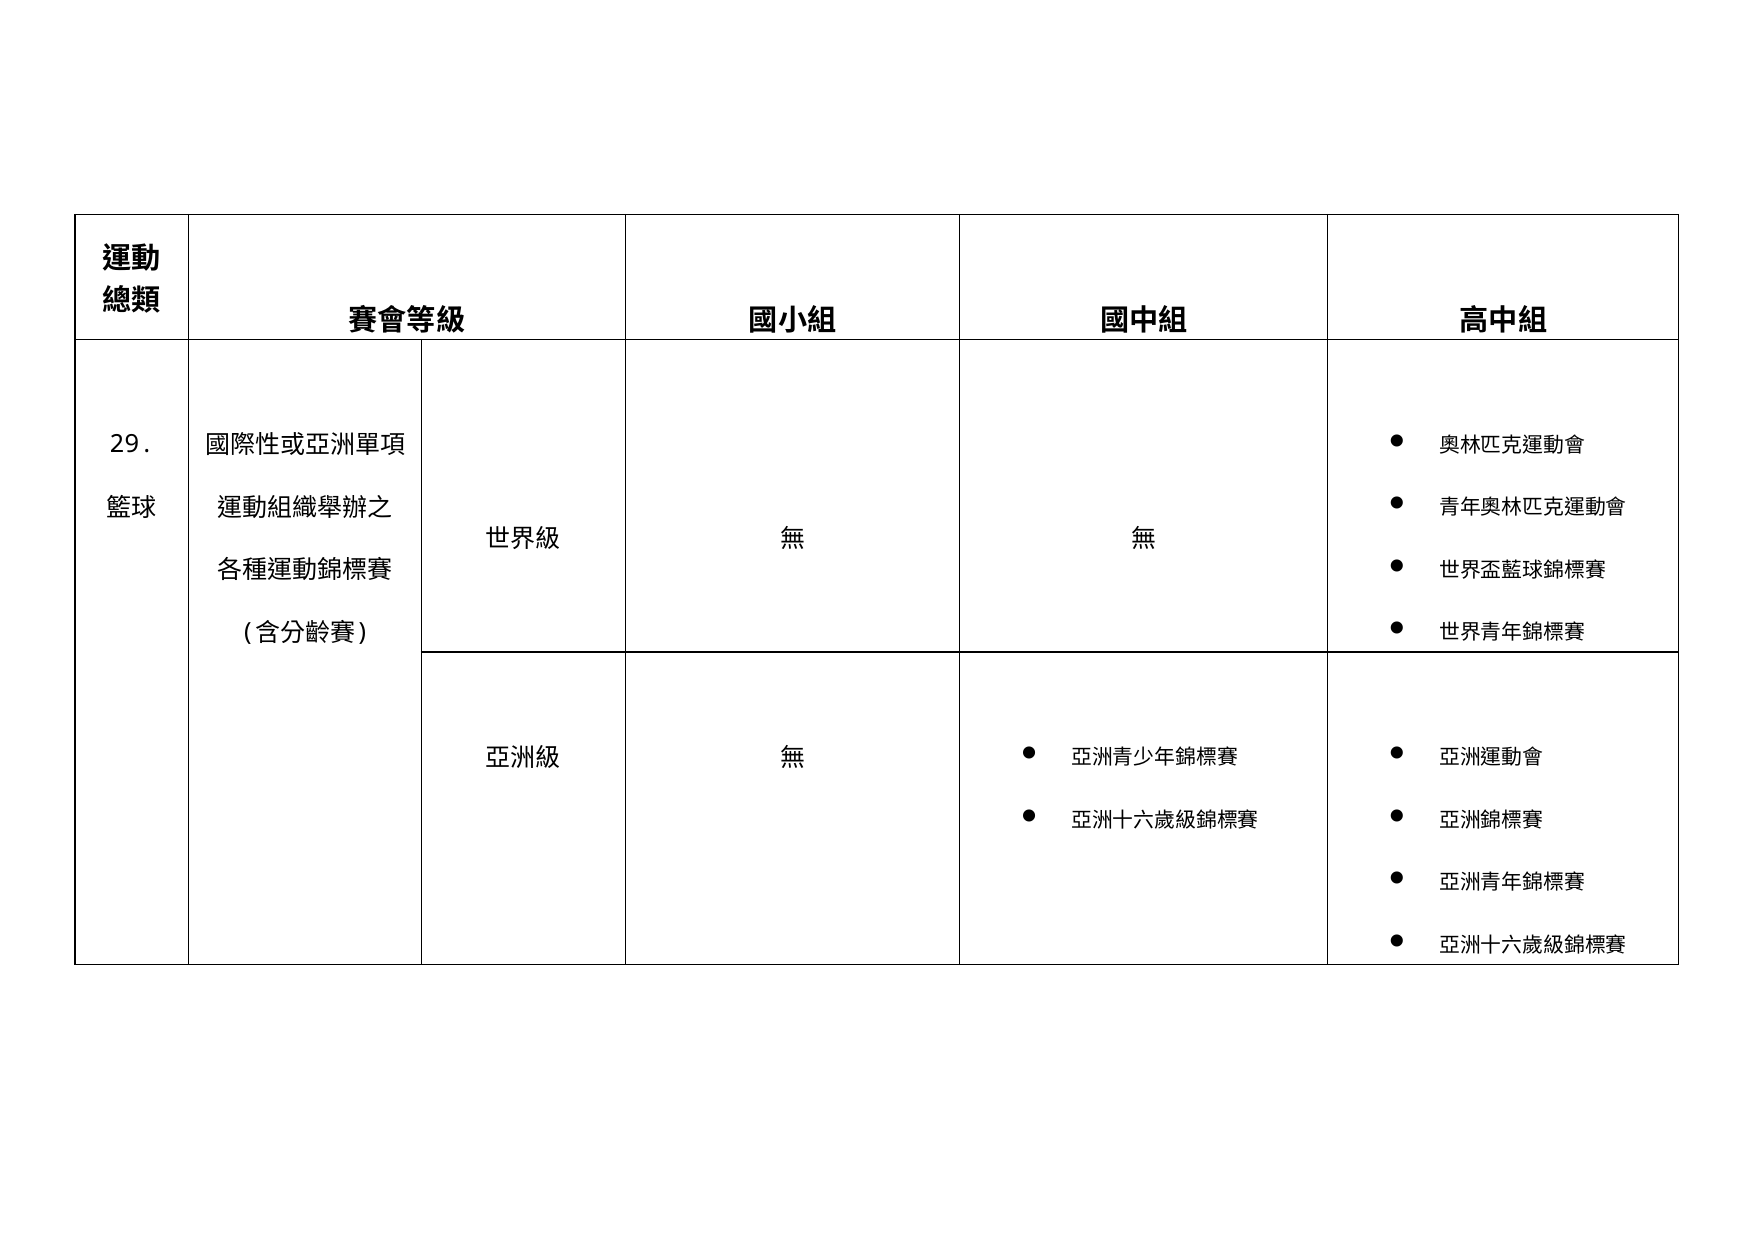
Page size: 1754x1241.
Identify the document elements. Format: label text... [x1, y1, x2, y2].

table_cell 無 [626, 340, 959, 651]
table_cell 亞洲級 [422, 653, 625, 964]
table_header 賽會等級 [189, 215, 625, 339]
table_cell 世界級 [422, 340, 625, 651]
table_cell 無 [960, 340, 1327, 651]
table_cell 奧林匹克運動會 青年奧林匹克運動會 世界盃藍球錦標賽 世界青年錦標賽 [1328, 340, 1678, 651]
table_header 運動 總類 [76, 215, 188, 339]
table_cell 亞洲青少年錦標賽 亞洲十六歲級錦標賽 [960, 653, 1327, 964]
table_cell 亞洲運動會 亞洲錦標賽 亞洲青年錦標賽 亞洲十六歲級錦標賽 [1328, 653, 1678, 964]
table_header 高中組 [1328, 215, 1678, 339]
table_header 國小組 [626, 215, 959, 339]
table_header 國中組 [960, 215, 1327, 339]
table_cell 29. 籃球 [76, 340, 188, 964]
table_cell 無 [626, 653, 959, 964]
table_cell 國際性或亞洲單項運動組織舉辦之 各種運動錦標賽 (含分齡賽) [189, 340, 421, 964]
